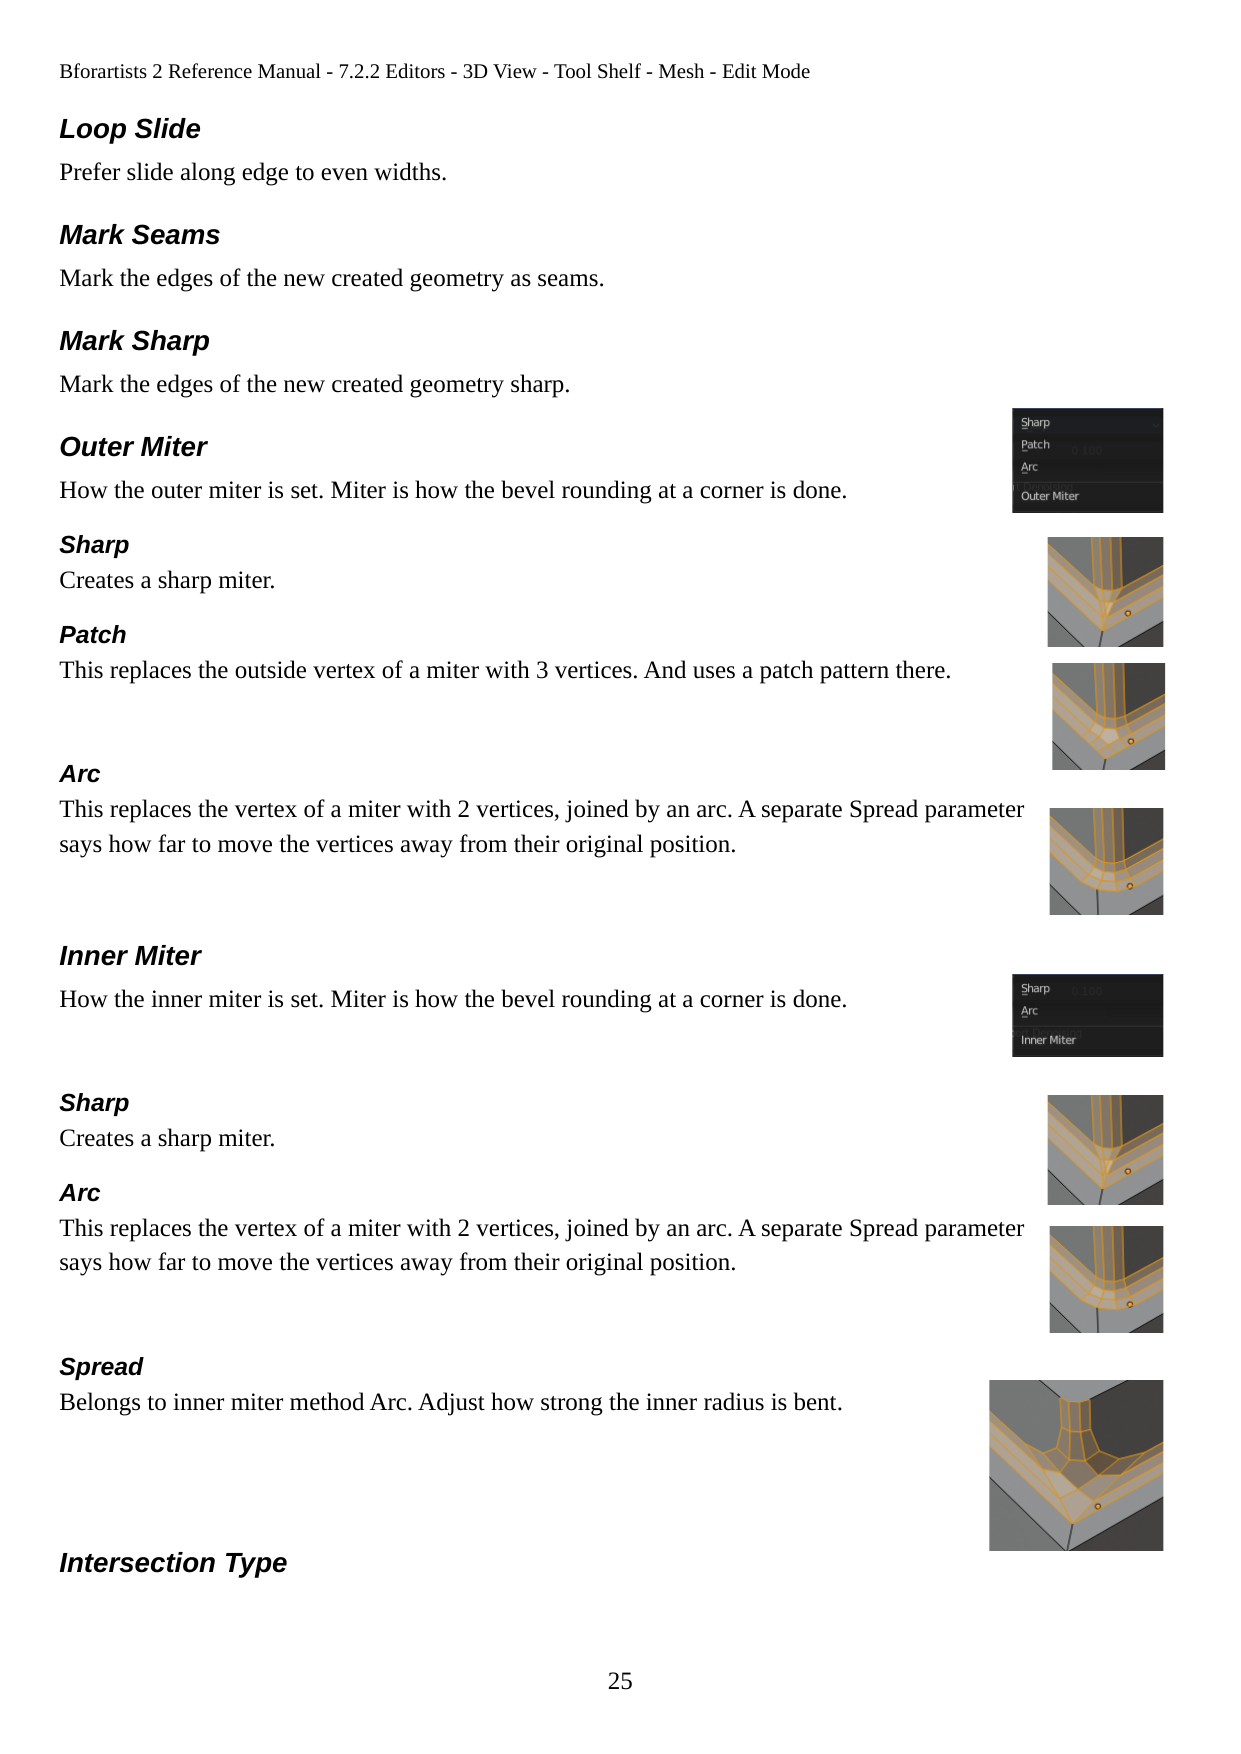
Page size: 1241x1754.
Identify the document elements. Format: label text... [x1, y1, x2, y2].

text How the outer miter is set. Miter is how the bevel rounding at a corner is done. [59, 475, 1012, 503]
subtitle Sharp [59, 1088, 1181, 1117]
subtitle Outer Miter [59, 430, 1012, 462]
subtitle Loop Slide [59, 113, 1181, 144]
subtitle Sharp [59, 530, 1181, 559]
subtitle Inner Miter [59, 939, 1181, 971]
text Mark the edges of the new created geometry sharp. [59, 369, 1181, 398]
text This replaces the vertex of a miter with 2 vertices, joined by an arc. A separate Spread parameter says how far to move the vertices away from their original position. [59, 794, 1181, 857]
text How the inner miter is set. Miter is how the bevel rounding at a corner is done. [59, 984, 1012, 1012]
text This replaces the outside vertex of a miter with 3 vertices. And uses a patch pattern there. [59, 655, 1181, 684]
picture [1012, 408, 1164, 513]
picture [1049, 1226, 1164, 1333]
text Belongs to inner miter method Arc. Adjust how strong the inner radius is bent. [59, 1387, 989, 1415]
subtitle Spread [59, 1352, 1181, 1380]
subtitle Arc [59, 759, 1181, 788]
picture [1047, 537, 1164, 647]
subtitle Mark Sharp [59, 324, 1181, 356]
text Prefer slide along edge to even widths. [59, 157, 1181, 186]
subtitle Patch [59, 620, 1181, 649]
text This replaces the vertex of a miter with 2 vertices, joined by an arc. A separate Spread parameter says how far to move the vertices away from their original position. [59, 1213, 1181, 1276]
picture [989, 1380, 1164, 1551]
picture [1052, 663, 1166, 770]
subtitle Intersection Type [59, 1546, 1181, 1578]
text Mark the edges of the new created geometry as seams. [59, 263, 1181, 292]
picture [1049, 808, 1164, 915]
subtitle [1164, 430, 1181, 462]
subtitle Arc [59, 1178, 1181, 1207]
text [1164, 565, 1181, 594]
subtitle Mark Seams [59, 218, 1181, 250]
text Creates a sharp miter. [59, 1123, 1047, 1152]
text Creates a sharp miter. [59, 565, 1047, 594]
picture [1012, 974, 1164, 1057]
text [1164, 1123, 1181, 1152]
picture [1047, 1095, 1164, 1205]
